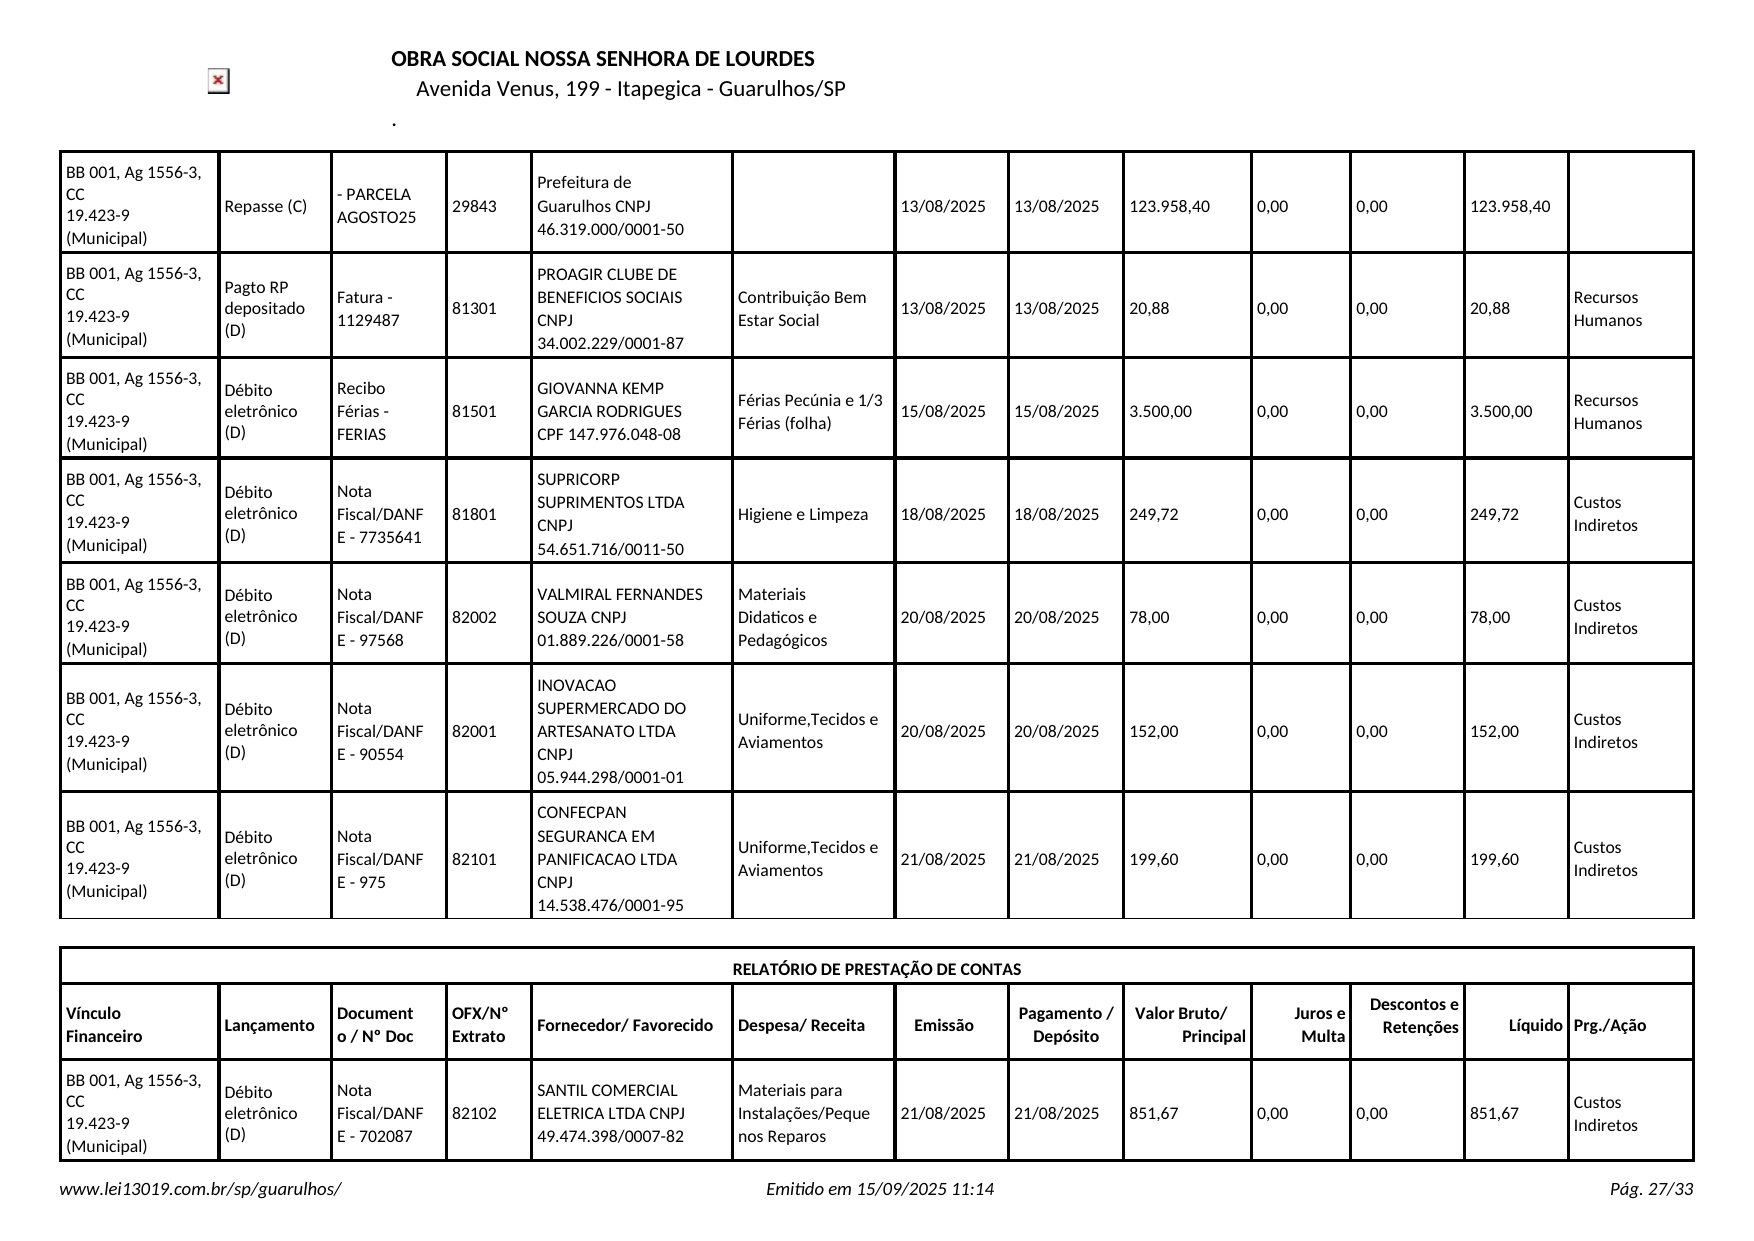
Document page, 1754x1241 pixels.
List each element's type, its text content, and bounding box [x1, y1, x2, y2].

table_cell Custos Indiretos [1570, 793, 1692, 917]
table_cell 81801 [448, 460, 530, 561]
table_cell 78,00 [1466, 564, 1567, 662]
table_cell 199,60 [1125, 793, 1250, 917]
table_cell Nota Fiscal/DANF E - 7735641 [333, 460, 445, 561]
table_cell Férias Pecúnia e 1/3 Férias (folha) [734, 359, 893, 456]
table_cell Nota Fiscal/DANF E - 90554 [333, 665, 445, 790]
table_cell BB 001, Ag 1556-3, CC 19.423-9 (Municipal) [62, 359, 217, 456]
table_cell 21/08/2025 [1010, 793, 1122, 917]
table_cell 0,00 [1253, 564, 1349, 662]
table_cell 20/08/2025 [897, 564, 1007, 662]
table_cell 21/08/2025 [897, 1061, 1007, 1158]
table_cell BB 001, Ag 1556-3, CC 19.423-9 (Municipal) [62, 665, 217, 790]
table_cell Document o / Nº Doc [333, 985, 445, 1058]
table_cell 0,00 [1352, 359, 1463, 456]
table_cell Pagamento / Depósito [1010, 985, 1122, 1058]
table_cell Lançamento [221, 985, 330, 1058]
table_cell 20/08/2025 [1010, 564, 1122, 662]
table_cell Contribuição Bem Estar Social [734, 254, 893, 356]
table_cell 82101 [448, 793, 530, 917]
table_cell Vínculo Financeiro [62, 985, 217, 1058]
table_cell 0,00 [1253, 1061, 1349, 1158]
table_cell Uniforme,Tecidos e Aviamentos [734, 793, 893, 917]
table_cell Repasse (C) [221, 153, 330, 251]
table_cell Emissão [897, 985, 1007, 1058]
table_cell 0,00 [1352, 665, 1463, 790]
table_cell 13/08/2025 [897, 254, 1007, 356]
table_cell Despesa/ Receita [734, 985, 893, 1058]
table_cell Juros e Multa [1253, 985, 1349, 1058]
table_header RELATÓRIO DE PRESTAÇÃO DE CONTAS [62, 949, 1692, 982]
table_cell Custos Indiretos [1570, 1061, 1692, 1158]
table_cell Débito eletrônico (D) [221, 460, 330, 561]
table_cell 82102 [448, 1061, 530, 1158]
table_cell 15/08/2025 [897, 359, 1007, 456]
table_cell Nota Fiscal/DANF E - 702087 [333, 1061, 445, 1158]
table_cell Custos Indiretos [1570, 564, 1692, 662]
table_cell 20,88 [1125, 254, 1250, 356]
table_cell INOVACAO SUPERMERCADO DO ARTESANATO LTDA CNPJ 05.944.298/0001-01 [533, 665, 731, 790]
table_cell Materiais para Instalações/Peque nos Reparos [734, 1061, 893, 1158]
table_cell 13/08/2025 [1010, 254, 1122, 356]
table_cell Materiais Didaticos e Pedagógicos [734, 564, 893, 662]
table_cell [734, 153, 893, 251]
table_cell 3.500,00 [1125, 359, 1250, 456]
table_cell Líquido [1466, 985, 1567, 1058]
table_cell 3.500,00 [1466, 359, 1567, 456]
table_cell 15/08/2025 [1010, 359, 1122, 456]
table_cell Valor Bruto/ Principal [1125, 985, 1250, 1058]
table_cell BB 001, Ag 1556-3, CC 19.423-9 (Municipal) [62, 460, 217, 561]
table_cell Recursos Humanos [1570, 254, 1692, 356]
table_cell 0,00 [1253, 460, 1349, 561]
table_cell 0,00 [1352, 460, 1463, 561]
table_cell 0,00 [1253, 359, 1349, 456]
table_cell 123.958,40 [1125, 153, 1250, 251]
table_cell PROAGIR CLUBE DE BENEFICIOS SOCIAIS CNPJ 34.002.229/0001-87 [533, 254, 731, 356]
table_cell BB 001, Ag 1556-3, CC 19.423-9 (Municipal) [62, 153, 217, 251]
table_cell 20/08/2025 [897, 665, 1007, 790]
table_cell 81301 [448, 254, 530, 356]
table_cell 20/08/2025 [1010, 665, 1122, 790]
table_cell Recibo Férias - FERIAS [333, 359, 445, 456]
table_cell 0,00 [1253, 254, 1349, 356]
table_cell VALMIRAL FERNANDES SOUZA CNPJ 01.889.226/0001-58 [533, 564, 731, 662]
table_cell 13/08/2025 [897, 153, 1007, 251]
table_cell Débito eletrônico (D) [221, 665, 330, 790]
table_cell 81501 [448, 359, 530, 456]
table_cell 249,72 [1466, 460, 1567, 561]
table_cell 0,00 [1253, 153, 1349, 251]
table_cell 0,00 [1352, 254, 1463, 356]
table_cell 82001 [448, 665, 530, 790]
table_cell Custos Indiretos [1570, 460, 1692, 561]
table_cell Prefeitura de Guarulhos CNPJ 46.319.000/0001-50 [533, 153, 731, 251]
table_cell 123.958,40 [1466, 153, 1567, 251]
table_cell Recursos Humanos [1570, 359, 1692, 456]
table_cell 21/08/2025 [1010, 1061, 1122, 1158]
table_cell 0,00 [1352, 564, 1463, 662]
table_cell 851,67 [1125, 1061, 1250, 1158]
table_cell 18/08/2025 [897, 460, 1007, 561]
table_cell CONFECPAN SEGURANCA EM PANIFICACAO LTDA CNPJ 14.538.476/0001-95 [533, 793, 731, 917]
table_cell Fornecedor/ Favorecido [533, 985, 731, 1058]
table_cell Prg./Ação [1570, 985, 1692, 1058]
table_cell 29843 [448, 153, 530, 251]
table_cell Fatura - 1129487 [333, 254, 445, 356]
table_cell 78,00 [1125, 564, 1250, 662]
table_cell 152,00 [1466, 665, 1567, 790]
table_cell Débito eletrônico (D) [221, 359, 330, 456]
table_cell 0,00 [1352, 793, 1463, 917]
table_cell - PARCELA AGOSTO25 [333, 153, 445, 251]
table_cell Higiene e Limpeza [734, 460, 893, 561]
table_cell SANTIL COMERCIAL ELETRICA LTDA CNPJ 49.474.398/0007-82 [533, 1061, 731, 1158]
table_cell 13/08/2025 [1010, 153, 1122, 251]
table_cell 199,60 [1466, 793, 1567, 917]
table_cell 0,00 [1253, 793, 1349, 917]
table_cell 0,00 [1352, 1061, 1463, 1158]
table_cell 851,67 [1466, 1061, 1567, 1158]
table_cell BB 001, Ag 1556-3, CC 19.423-9 (Municipal) [62, 564, 217, 662]
table_cell SUPRICORP SUPRIMENTOS LTDA CNPJ 54.651.716/0011-50 [533, 460, 731, 561]
table_cell Descontos e Retenções [1352, 985, 1463, 1058]
table_cell 249,72 [1125, 460, 1250, 561]
table_cell Uniforme,Tecidos e Aviamentos [734, 665, 893, 790]
table_cell 21/08/2025 [897, 793, 1007, 917]
table_cell [1570, 153, 1692, 251]
table_cell Débito eletrônico (D) [221, 564, 330, 662]
table_cell Nota Fiscal/DANF E - 975 [333, 793, 445, 917]
table_cell Pagto RP depositado (D) [221, 254, 330, 356]
table_cell GIOVANNA KEMP GARCIA RODRIGUES CPF 147.976.048-08 [533, 359, 731, 456]
table_cell 20,88 [1466, 254, 1567, 356]
table_cell Débito eletrônico (D) [221, 793, 330, 917]
table_cell Nota Fiscal/DANF E - 97568 [333, 564, 445, 662]
table_cell 0,00 [1352, 153, 1463, 251]
table_cell Débito eletrônico (D) [221, 1061, 330, 1158]
table_cell BB 001, Ag 1556-3, CC 19.423-9 (Municipal) [62, 254, 217, 356]
table_cell 0,00 [1253, 665, 1349, 790]
table_cell Custos Indiretos [1570, 665, 1692, 790]
table_cell BB 001, Ag 1556-3, CC 19.423-9 (Municipal) [62, 793, 217, 917]
table_cell 152,00 [1125, 665, 1250, 790]
table_cell BB 001, Ag 1556-3, CC 19.423-9 (Municipal) [62, 1061, 217, 1158]
table_cell 82002 [448, 564, 530, 662]
table_cell OFX/Nº Extrato [448, 985, 530, 1058]
table_cell 18/08/2025 [1010, 460, 1122, 561]
